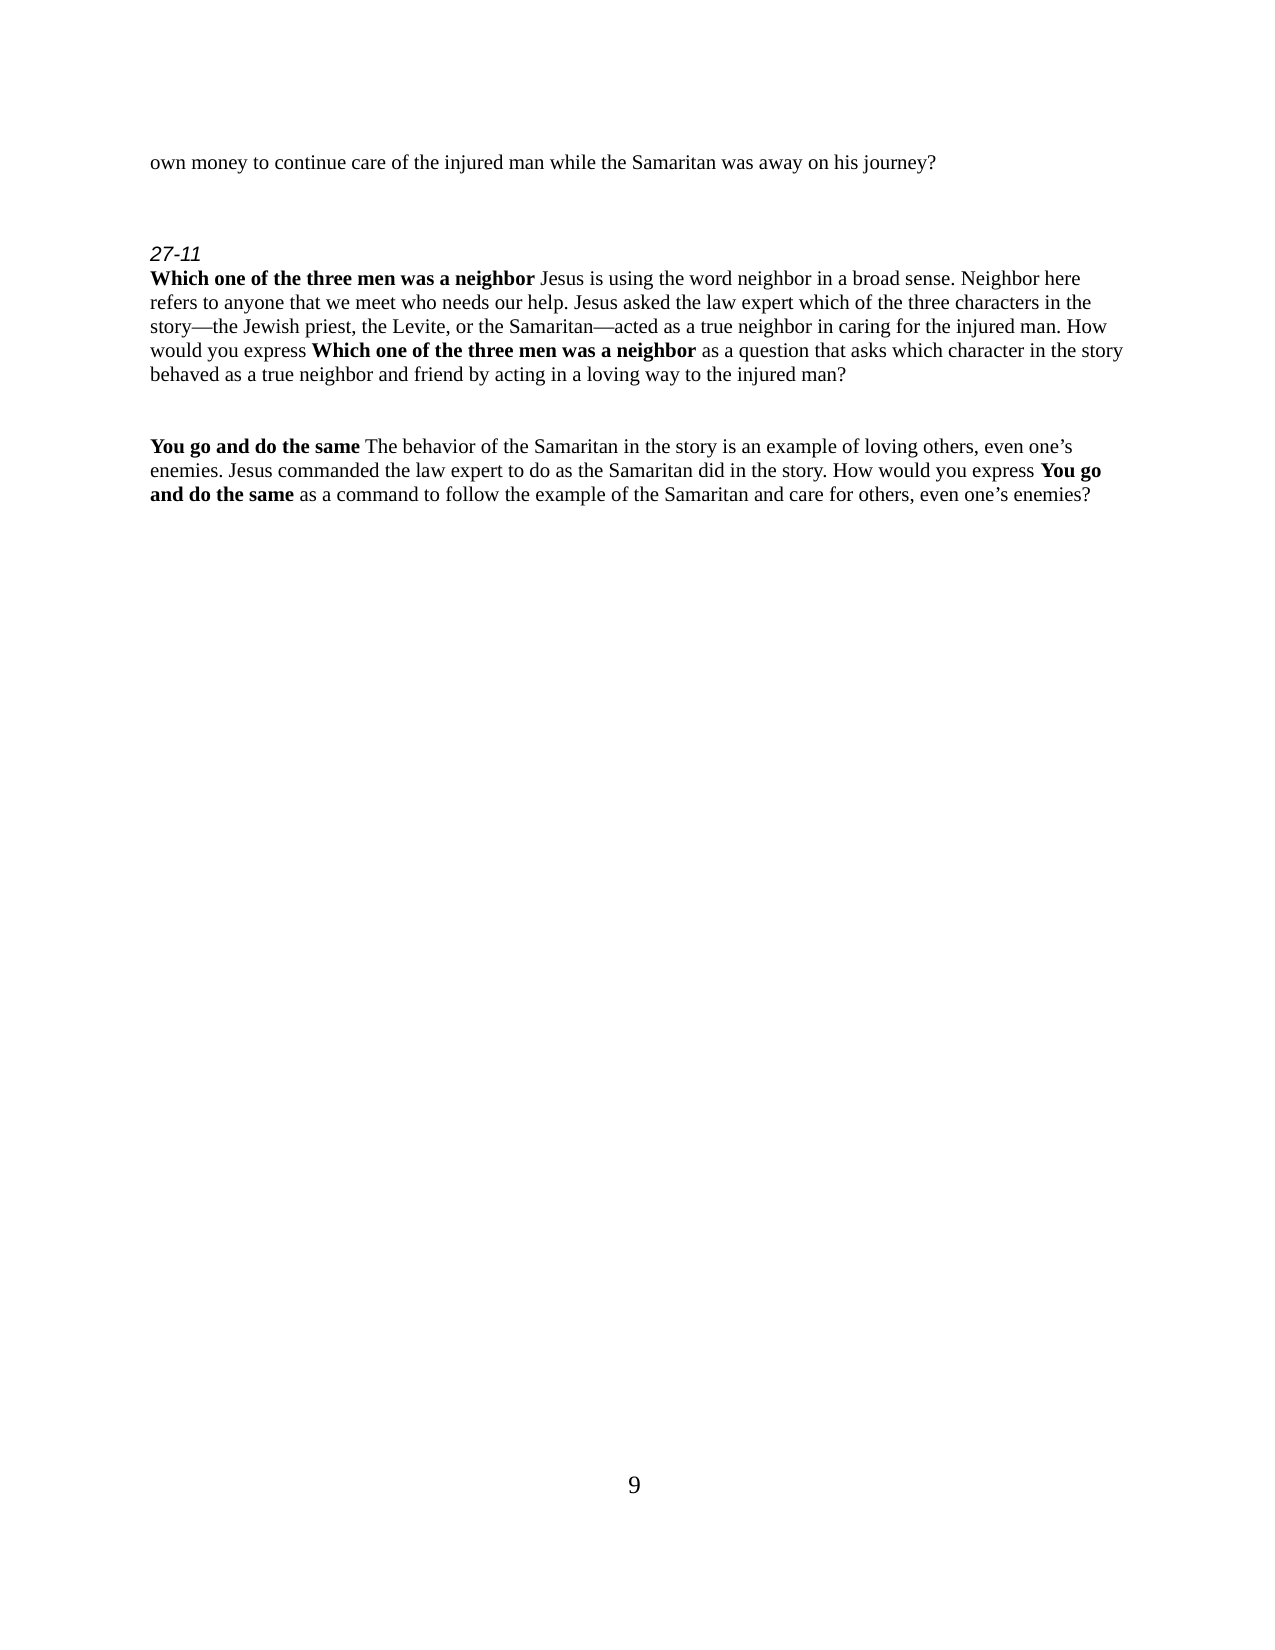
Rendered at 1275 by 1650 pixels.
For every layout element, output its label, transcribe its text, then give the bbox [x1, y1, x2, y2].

subtitle 27-11 [150, 242, 1125, 266]
text You go and do the same The behavior of the Samaritan in the story is an example of loving others, even one’s enemies. Jesus commanded the law expert to do as the Samaritan did in the story. How would you express You go and do the same as a command to follow the example of the Samaritan and care for others, even one’s enemies? [150, 434, 1125, 506]
text own money to continue care of the injured man while the Samaritan was away on his journey? [150, 150, 1125, 174]
text Which one of the three men was a neighbor Jesus is using the word neighbor in a broad sense. Neighbor here refers to anyone that we meet who needs our help. Jesus asked the law expert which of the three characters in the story—the Jewish priest, the Levite, or the Samaritan—acted as a true neighbor in caring for the injured man. How would you express Which one of the three men was a neighbor as a question that asks which character in the story behaved as a true neighbor and friend by acting in a loving way to the injured man? [150, 266, 1125, 386]
